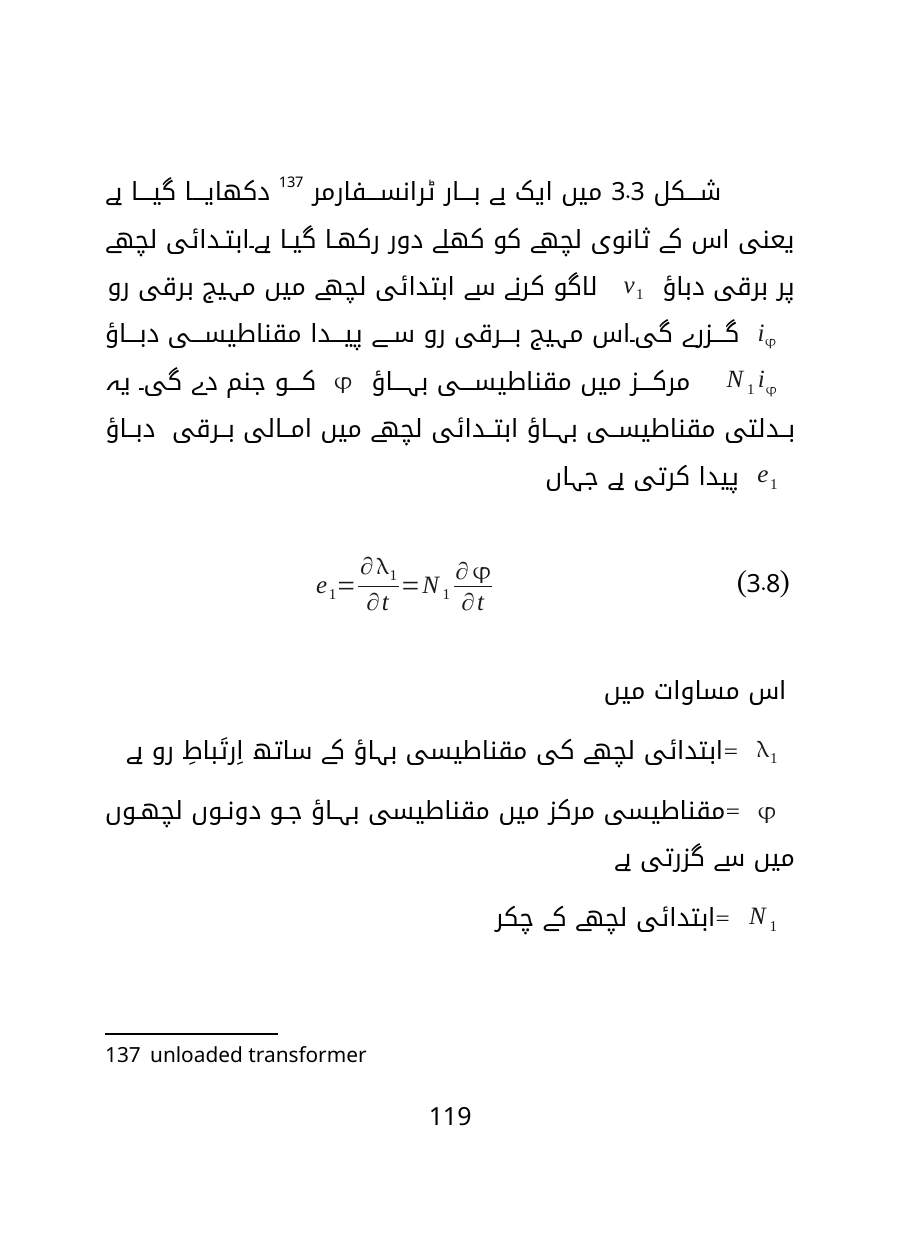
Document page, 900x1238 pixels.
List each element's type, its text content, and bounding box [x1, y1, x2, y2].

text unloaded transformer [105, 1040, 795, 1068]
text =مقناطیسی مرکز میں مقناطیسی بہاؤ جو دونوں لچھوں میں سے گزرتی ہے [105, 787, 795, 882]
table_header [105, 547, 696, 633]
text شکل 3.3 میں ایک بے بار ٹرانسفارمر دکھایا گیا ہے یعنی اس کے ثانوی لچھے کو کھلے دور رکھا گیا ہے۔ابتدائی لچھے پر برقی دباؤ لاگو کرنے سے ابتدائی لچھے میں مہیج برقی روگزرے گی۔اس مہیج برقی رو سے پیدا مقناطیسی دباؤ مرکز میں مقناطیسی بہاؤکو جنم دے گی۔ یہ بدلتی مقناطیسی بہاؤ ابتدائی لچھے میں امالی برقی دباؤپیدا کرتی ہے جہاں [105, 168, 795, 500]
text =ابتدائی لچھے کے چکر [105, 895, 795, 942]
table_header (3.8) [696, 547, 795, 633]
text =ابتدائی لچھے کی مقناطیسی بہاؤ کے ساتھ اِرتَباطِ رو ہے [105, 727, 795, 775]
text اس مساوات میں [105, 668, 795, 715]
